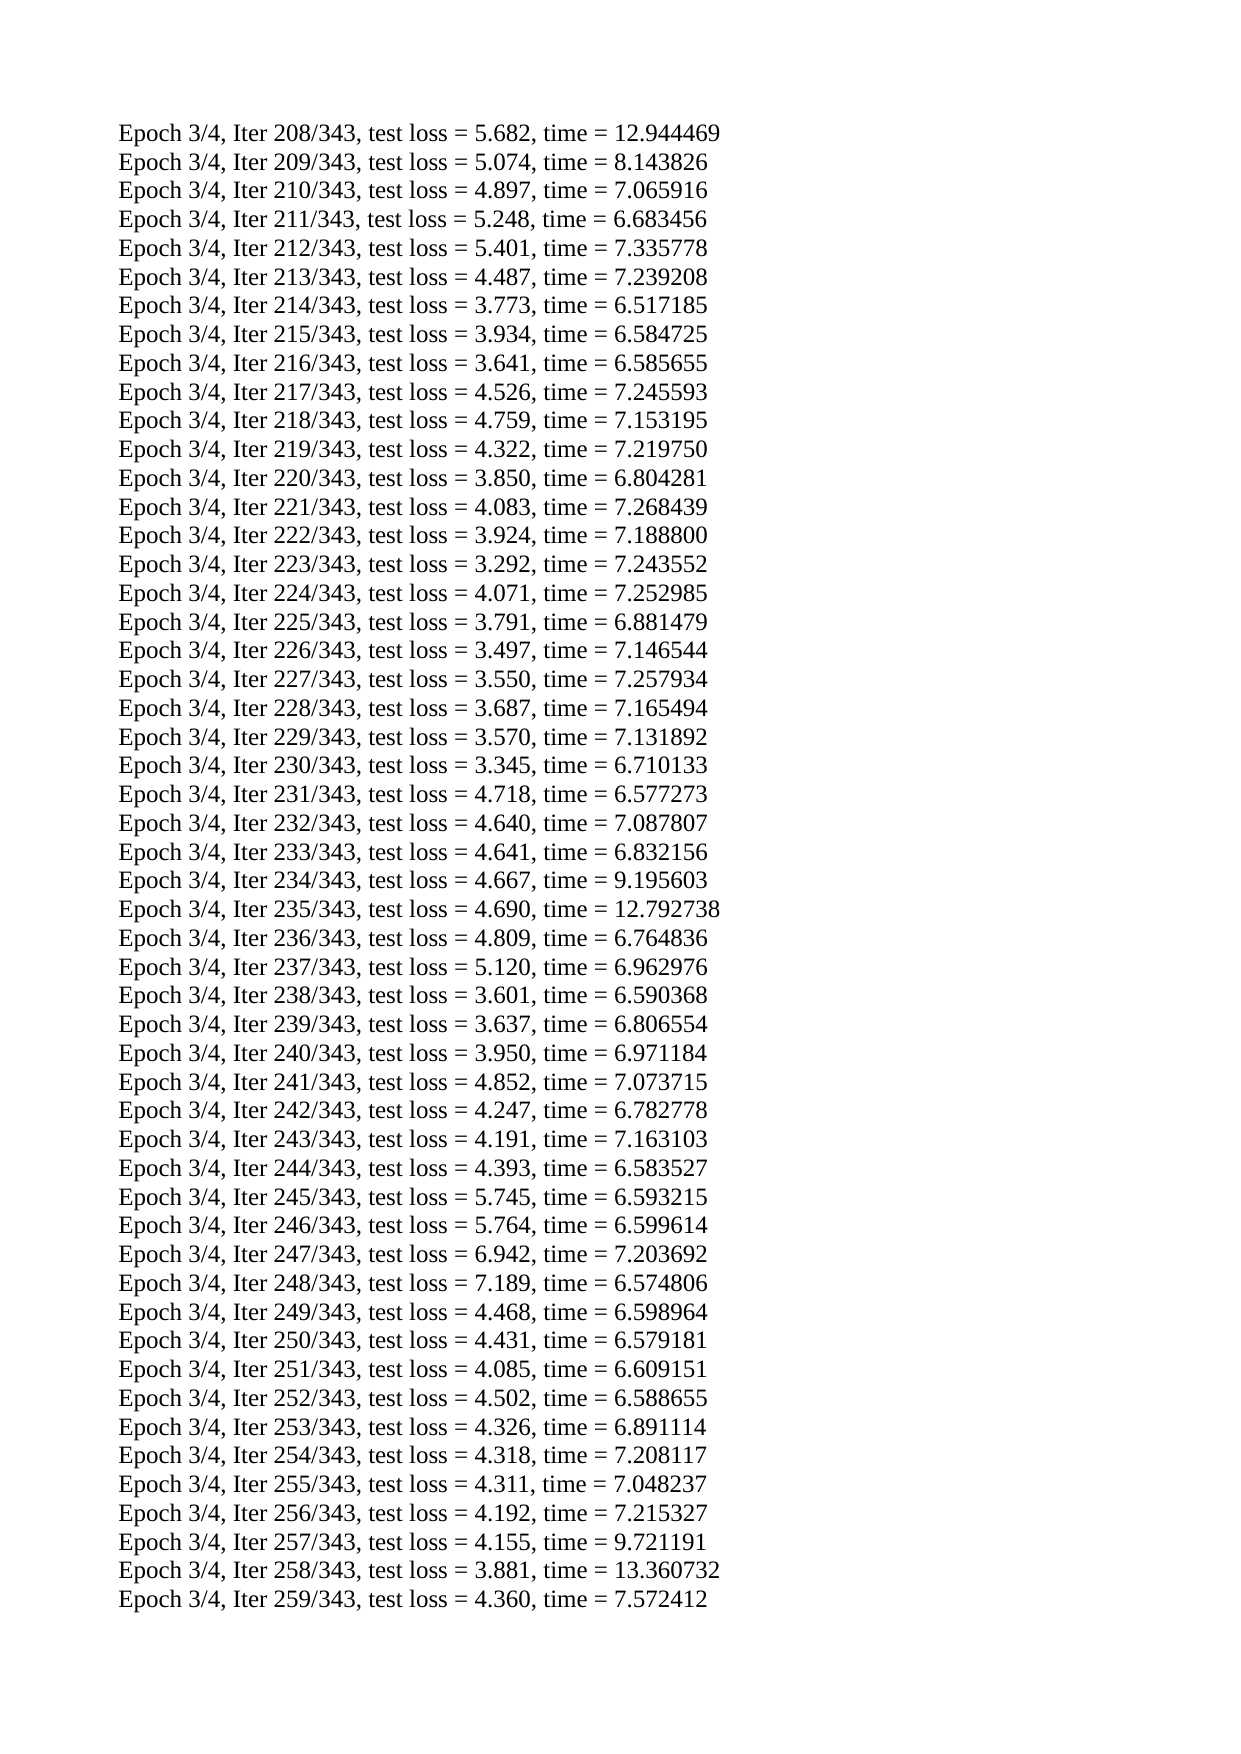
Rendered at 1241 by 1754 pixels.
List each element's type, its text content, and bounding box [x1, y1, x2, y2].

text Epoch 3/4, Iter 218/343, test loss = 4.759, time = 7.153195 [118, 406, 1122, 434]
text Epoch 3/4, Iter 215/343, test loss = 3.934, time = 6.584725 [118, 319, 1122, 348]
text Epoch 3/4, Iter 211/343, test loss = 5.248, time = 6.683456 [118, 204, 1122, 233]
text Epoch 3/4, Iter 253/343, test loss = 4.326, time = 6.891114 [118, 1412, 1122, 1441]
text Epoch 3/4, Iter 255/343, test loss = 4.311, time = 7.048237 [118, 1469, 1122, 1498]
text Epoch 3/4, Iter 213/343, test loss = 4.487, time = 7.239208 [118, 262, 1122, 291]
text Epoch 3/4, Iter 248/343, test loss = 7.189, time = 6.574806 [118, 1268, 1122, 1297]
text Epoch 3/4, Iter 209/343, test loss = 5.074, time = 8.143826 [118, 147, 1122, 176]
text Epoch 3/4, Iter 251/343, test loss = 4.085, time = 6.609151 [118, 1354, 1122, 1383]
text Epoch 3/4, Iter 214/343, test loss = 3.773, time = 6.517185 [118, 291, 1122, 319]
text Epoch 3/4, Iter 222/343, test loss = 3.924, time = 7.188800 [118, 521, 1122, 549]
text Epoch 3/4, Iter 256/343, test loss = 4.192, time = 7.215327 [118, 1498, 1122, 1527]
text Epoch 3/4, Iter 231/343, test loss = 4.718, time = 6.577273 [118, 779, 1122, 808]
text Epoch 3/4, Iter 216/343, test loss = 3.641, time = 6.585655 [118, 348, 1122, 377]
text Epoch 3/4, Iter 257/343, test loss = 4.155, time = 9.721191 [118, 1527, 1122, 1556]
text Epoch 3/4, Iter 245/343, test loss = 5.745, time = 6.593215 [118, 1182, 1122, 1211]
text Epoch 3/4, Iter 223/343, test loss = 3.292, time = 7.243552 [118, 549, 1122, 578]
text Epoch 3/4, Iter 242/343, test loss = 4.247, time = 6.782778 [118, 1096, 1122, 1124]
text Epoch 3/4, Iter 249/343, test loss = 4.468, time = 6.598964 [118, 1297, 1122, 1326]
text Epoch 3/4, Iter 247/343, test loss = 6.942, time = 7.203692 [118, 1239, 1122, 1268]
text Epoch 3/4, Iter 246/343, test loss = 5.764, time = 6.599614 [118, 1211, 1122, 1239]
text Epoch 3/4, Iter 224/343, test loss = 4.071, time = 7.252985 [118, 578, 1122, 607]
text Epoch 3/4, Iter 254/343, test loss = 4.318, time = 7.208117 [118, 1441, 1122, 1469]
text Epoch 3/4, Iter 210/343, test loss = 4.897, time = 7.065916 [118, 176, 1122, 204]
text Epoch 3/4, Iter 221/343, test loss = 4.083, time = 7.268439 [118, 492, 1122, 521]
text Epoch 3/4, Iter 208/343, test loss = 5.682, time = 12.944469 [118, 118, 1122, 147]
text Epoch 3/4, Iter 259/343, test loss = 4.360, time = 7.572412 [118, 1584, 1122, 1613]
text Epoch 3/4, Iter 230/343, test loss = 3.345, time = 6.710133 [118, 751, 1122, 779]
text Epoch 3/4, Iter 217/343, test loss = 4.526, time = 7.245593 [118, 377, 1122, 406]
text Epoch 3/4, Iter 244/343, test loss = 4.393, time = 6.583527 [118, 1153, 1122, 1182]
text Epoch 3/4, Iter 237/343, test loss = 5.120, time = 6.962976 [118, 952, 1122, 981]
text Epoch 3/4, Iter 235/343, test loss = 4.690, time = 12.792738 [118, 894, 1122, 923]
text Epoch 3/4, Iter 220/343, test loss = 3.850, time = 6.804281 [118, 463, 1122, 492]
text Epoch 3/4, Iter 236/343, test loss = 4.809, time = 6.764836 [118, 923, 1122, 952]
text Epoch 3/4, Iter 240/343, test loss = 3.950, time = 6.971184 [118, 1038, 1122, 1067]
text Epoch 3/4, Iter 227/343, test loss = 3.550, time = 7.257934 [118, 664, 1122, 693]
text Epoch 3/4, Iter 219/343, test loss = 4.322, time = 7.219750 [118, 434, 1122, 463]
text Epoch 3/4, Iter 229/343, test loss = 3.570, time = 7.131892 [118, 722, 1122, 751]
text Epoch 3/4, Iter 239/343, test loss = 3.637, time = 6.806554 [118, 1009, 1122, 1038]
text Epoch 3/4, Iter 225/343, test loss = 3.791, time = 6.881479 [118, 607, 1122, 636]
text Epoch 3/4, Iter 212/343, test loss = 5.401, time = 7.335778 [118, 233, 1122, 262]
text Epoch 3/4, Iter 233/343, test loss = 4.641, time = 6.832156 [118, 837, 1122, 866]
text Epoch 3/4, Iter 232/343, test loss = 4.640, time = 7.087807 [118, 808, 1122, 837]
text Epoch 3/4, Iter 228/343, test loss = 3.687, time = 7.165494 [118, 693, 1122, 722]
text Epoch 3/4, Iter 258/343, test loss = 3.881, time = 13.360732 [118, 1556, 1122, 1584]
text Epoch 3/4, Iter 241/343, test loss = 4.852, time = 7.073715 [118, 1067, 1122, 1096]
text Epoch 3/4, Iter 252/343, test loss = 4.502, time = 6.588655 [118, 1383, 1122, 1412]
text Epoch 3/4, Iter 226/343, test loss = 3.497, time = 7.146544 [118, 636, 1122, 664]
text Epoch 3/4, Iter 238/343, test loss = 3.601, time = 6.590368 [118, 981, 1122, 1009]
text Epoch 3/4, Iter 243/343, test loss = 4.191, time = 7.163103 [118, 1124, 1122, 1153]
text Epoch 3/4, Iter 234/343, test loss = 4.667, time = 9.195603 [118, 866, 1122, 894]
text Epoch 3/4, Iter 250/343, test loss = 4.431, time = 6.579181 [118, 1326, 1122, 1354]
